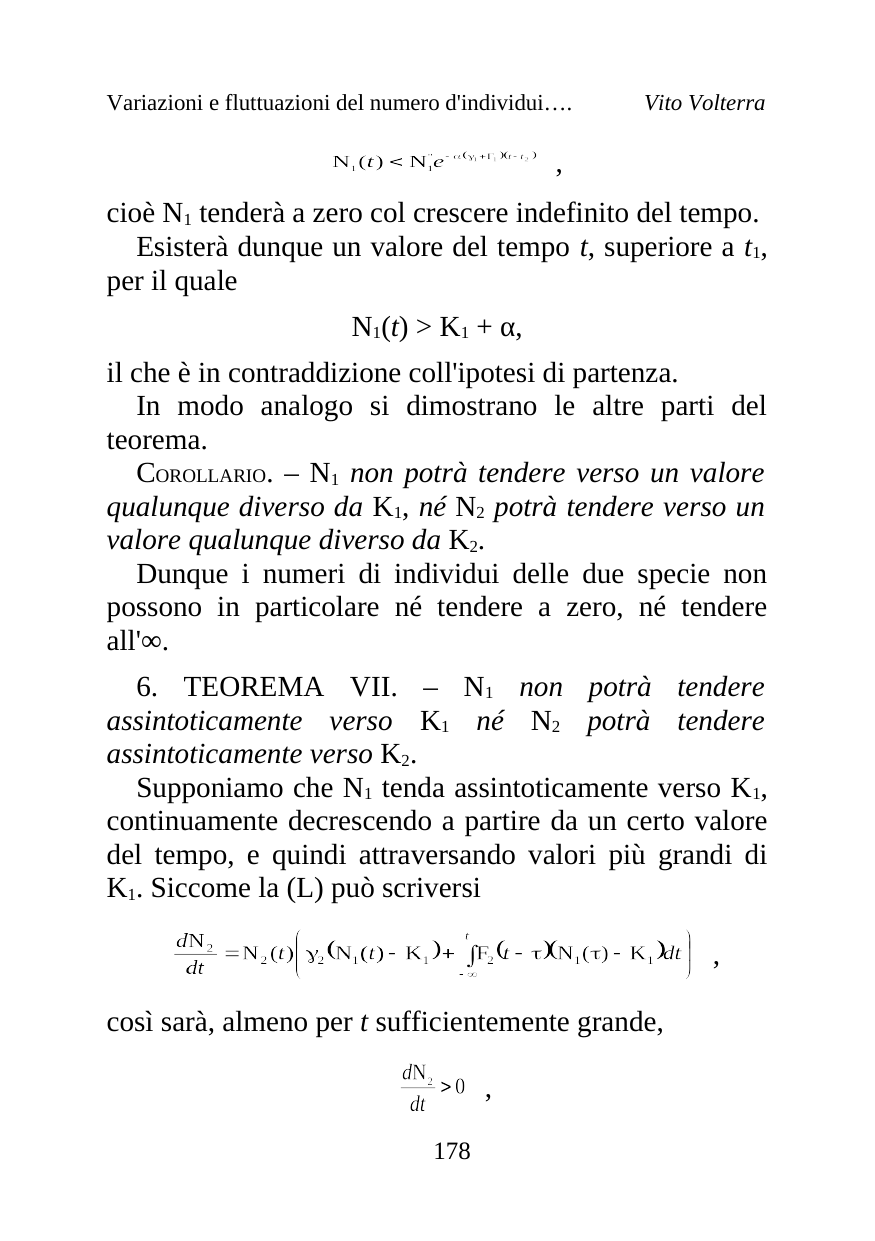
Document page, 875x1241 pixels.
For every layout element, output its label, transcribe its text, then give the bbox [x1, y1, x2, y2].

text Corollario. – N1 non potrà tendere verso un valore qualunque diverso da K1, né N2 potrà tendere verso un valore qualunque diverso da K2. [106, 455, 768, 556]
text Dunque i numeri di individui delle due specie non possono in particolare né tendere a zero, né tendere all'∞. [106, 556, 768, 657]
text , [106, 916, 768, 991]
text Esisterà dunque un valore del tempo t, superiore a t1, per il quale [106, 229, 768, 296]
text N1(t) > K1 + α, [106, 309, 768, 342]
text cioè N1 tenderà a zero col crescere indefinito del tempo. [106, 196, 768, 229]
text così sarà, almeno per t sufficientemente grande, [106, 1004, 768, 1037]
text , [106, 1050, 768, 1125]
text In modo analogo si dimostrano le altre parti del teorema. [106, 388, 768, 455]
text , [106, 141, 768, 183]
text il che è in contraddizione coll'ipotesi di partenza. [106, 355, 768, 388]
text 6. TEOREMA VII. – N1 non potrà tendere assintoticamente verso K1 né N2 potrà tendere assintoticamente verso K2. [106, 669, 768, 770]
text Supponiamo che N1 tenda assintoticamente verso K1, continuamente decrescendo a partire da un certo valore del tempo, e quindi attraversando valori più grandi di K1. Siccome la (L) può scriversi [106, 770, 768, 904]
